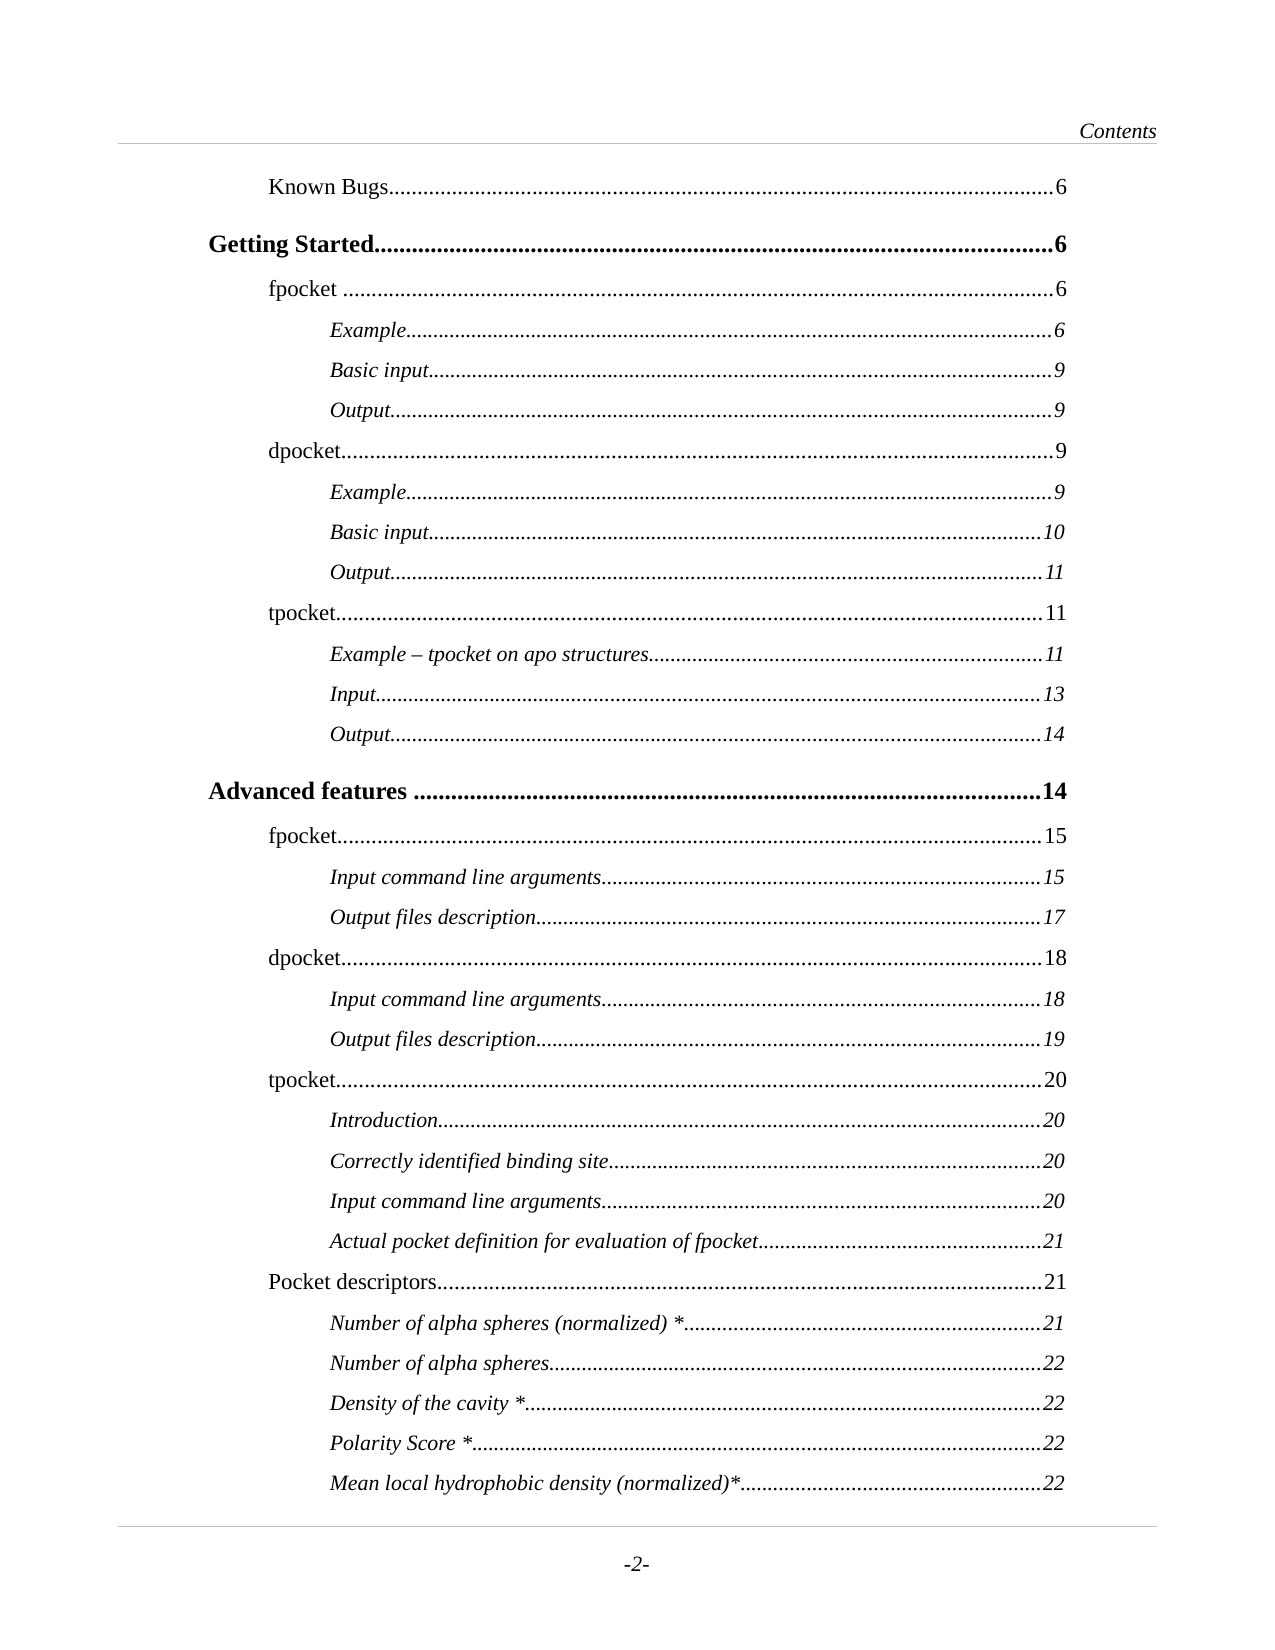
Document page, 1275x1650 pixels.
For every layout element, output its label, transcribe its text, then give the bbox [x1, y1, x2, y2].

text Correctly identified binding site 20 [329, 1148, 1067, 1173]
text Example 9 [329, 479, 1067, 504]
text fpocket 15 [268, 822, 1067, 849]
text dpocket 9 [268, 437, 1067, 464]
text Number of alpha spheres (normalized) * 21 [329, 1309, 1067, 1335]
text Basic input 9 [329, 357, 1067, 382]
text tpocket 11 [268, 599, 1067, 626]
text Output files description 19 [329, 1026, 1067, 1051]
text Input command line arguments 20 [329, 1188, 1067, 1213]
text Pocket descriptors 21 [268, 1268, 1067, 1294]
text Output 9 [329, 397, 1067, 422]
text Output 14 [329, 721, 1067, 746]
text Basic input 10 [329, 519, 1067, 544]
text tpocket 20 [268, 1066, 1067, 1092]
text Example – tpocket on apo structures 11 [329, 641, 1067, 666]
text Mean local hydrophobic density (normalized)* 22 [329, 1470, 1067, 1496]
text Known Bugs 6 [268, 173, 1067, 199]
text Example 6 [329, 317, 1067, 342]
text Introduction 20 [329, 1107, 1067, 1133]
text Polarity Score * 22 [329, 1430, 1067, 1455]
text Output files description 17 [329, 904, 1067, 929]
text fpocket 6 [268, 275, 1067, 302]
text Input 13 [329, 681, 1067, 706]
text Number of alpha spheres 22 [329, 1350, 1067, 1375]
text Actual pocket definition for evaluation of fpocket 21 [329, 1228, 1067, 1253]
text Output 11 [329, 559, 1067, 584]
text Input command line arguments 15 [329, 864, 1067, 889]
text Density of the cavity * 22 [329, 1390, 1067, 1415]
text dpocket 18 [268, 944, 1067, 971]
text Input command line arguments 18 [329, 986, 1067, 1011]
text Advanced features 14 [208, 776, 1067, 805]
text Getting Started 6 [208, 229, 1067, 258]
